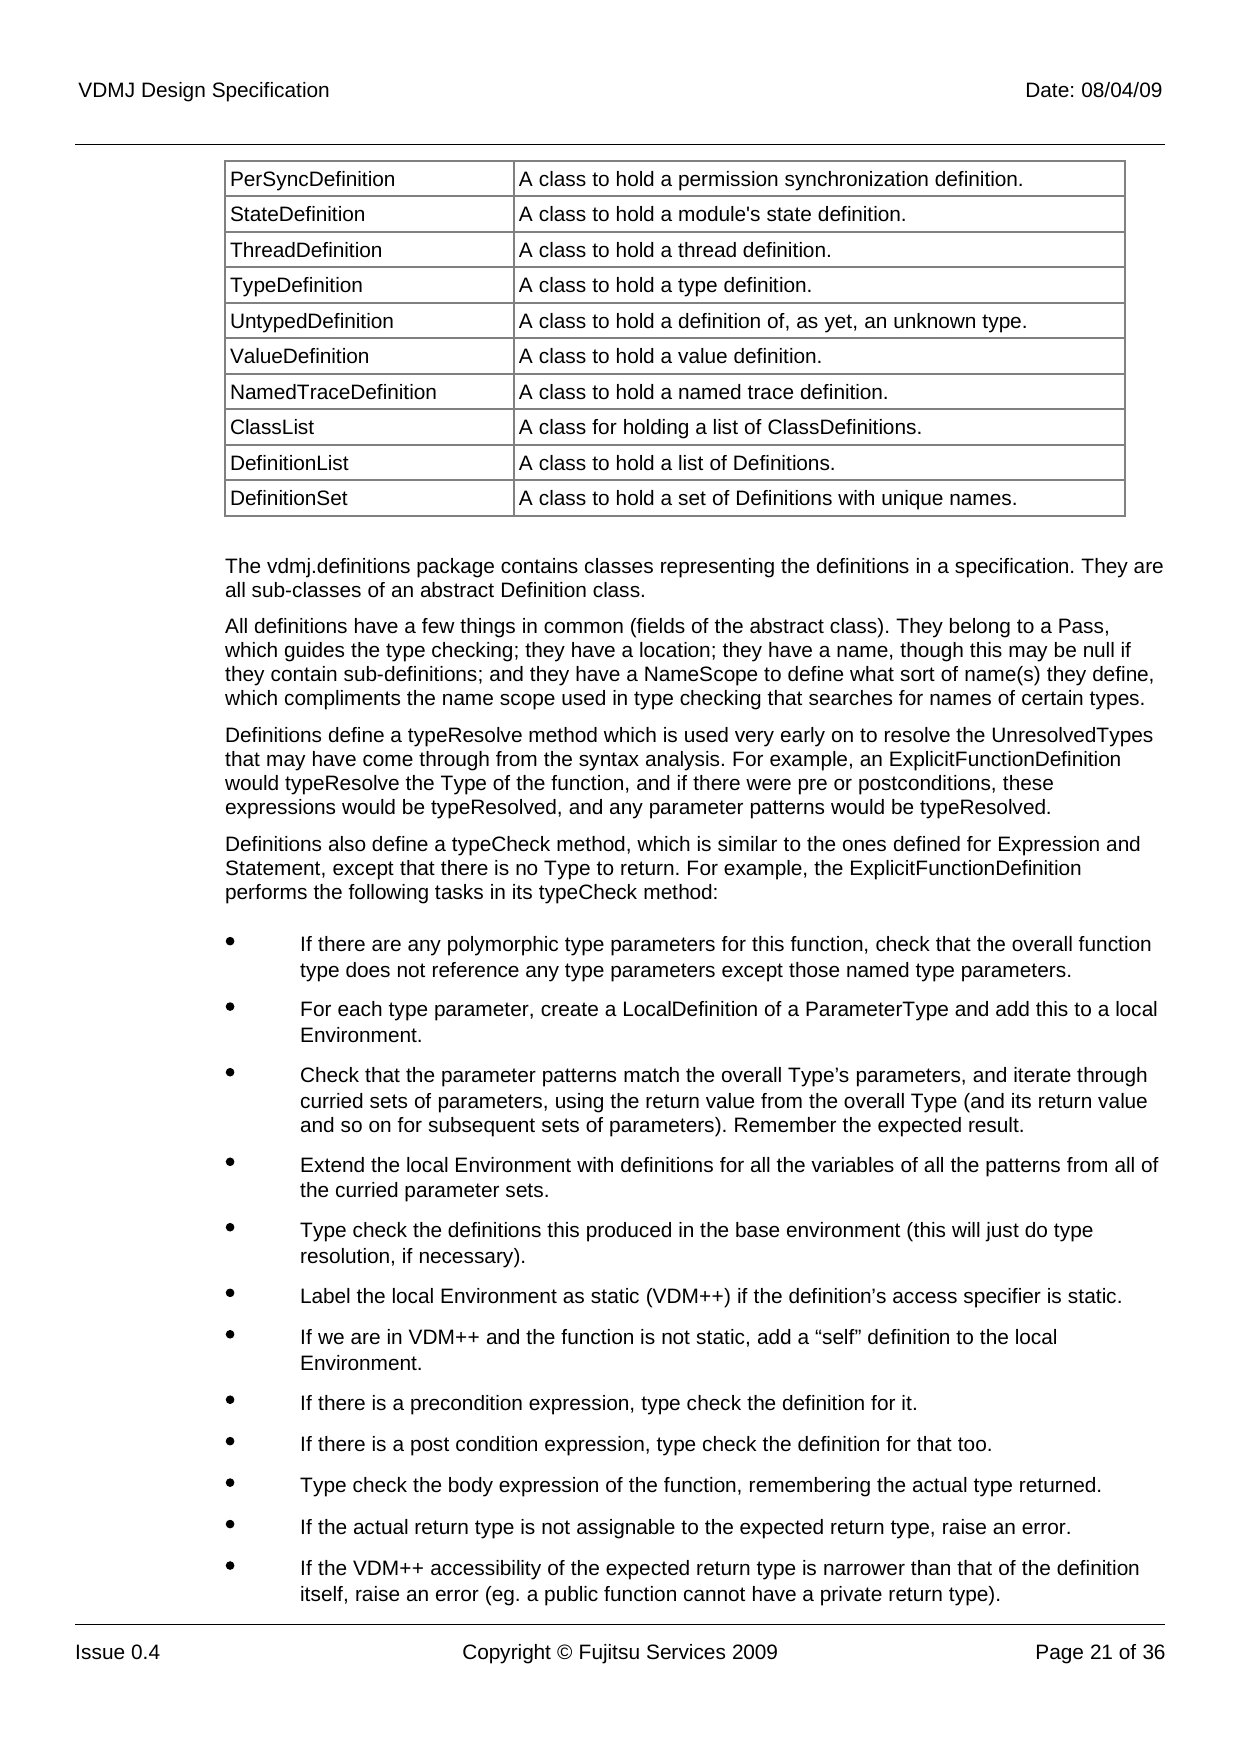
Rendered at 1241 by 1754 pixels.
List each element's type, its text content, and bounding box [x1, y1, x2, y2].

list Check that the parameter patterns match the overall Type’s parameters, and iterate through curried sets of parameters, using the return value from the overall Type (and its return value and so on for subsequent sets of parameters). Remember the expected result. [225, 1062, 1165, 1137]
table_cell A class to hold a named trace definition. [515, 375, 1124, 408]
table_cell TypeDefinition [226, 268, 513, 302]
table_cell A class to hold a module's state definition. [515, 197, 1124, 231]
table_cell ValueDefinition [226, 339, 513, 373]
list Type check the body expression of the function, remembering the actual type returned. [225, 1473, 1165, 1499]
table_cell ThreadDefinition [226, 233, 513, 266]
table_cell A class to hold a permission synchronization definition. [515, 162, 1124, 195]
table_cell A class to hold a list of Definitions. [515, 446, 1124, 479]
table_cell StateDefinition [226, 197, 513, 231]
list If there is a post condition expression, type check the definition for that too. [225, 1431, 1165, 1458]
table_cell A class to hold a set of Definitions with unique names. [515, 481, 1124, 515]
text Definitions define a typeResolve method which is used very early on to resolve the UnresolvedTypes that may have come through from the syntax analysis. For example, an ExplicitFunctionDefinition would typeResolve the Type of the function, and if there were pre or postconditions, these expressions would be typeResolved, and any parameter patterns would be typeResolved. [225, 723, 1165, 819]
list For each type parameter, create a LocalDefinition of a ParameterType and add this to a local Environment. [225, 997, 1165, 1047]
table_cell DefinitionSet [226, 481, 513, 515]
list Label the local Environment as static (VDM++) if the definition’s access specifier is static. [225, 1283, 1165, 1309]
list If the actual return type is not assignable to the expected return type, raise an error. [225, 1514, 1165, 1541]
table_cell UntypedDefinition [226, 304, 513, 337]
table_cell DefinitionList [226, 446, 513, 479]
text Definitions also define a typeCheck method, which is similar to the ones defined for Expression and Statement, except that there is no Type to return. For example, the ExplicitFunctionDefinition performs the following tasks in its typeCheck method: [225, 832, 1165, 904]
list If there are any polymorphic type parameters for this function, check that the overall function type does not reference any type parameters except those named type parameters. [225, 931, 1165, 982]
table_cell A class to hold a type definition. [515, 268, 1124, 302]
text The vdmj.definitions package contains classes representing the definitions in a specification. They are all sub-classes of an abstract Definition class. [225, 553, 1165, 602]
table_cell A class to hold a value definition. [515, 339, 1124, 373]
text All definitions have a few things in common (fields of the abstract class). They belong to a Pass, which guides the type checking; they have a location; they have a name, though this may be null if they contain sub-definitions; and they have a NameScope to define what sort of name(s) they define, which compliments the name scope used in type checking that searches for names of certain types. [225, 614, 1165, 710]
list Extend the local Environment with definitions for all the variables of all the patterns from all of the curried parameter sets. [225, 1152, 1165, 1202]
list If we are in VDM++ and the function is not static, add a “self” definition to the local Environment. [225, 1324, 1165, 1375]
table_cell NamedTraceDefinition [226, 375, 513, 408]
table_cell A class to hold a definition of, as yet, an unknown type. [515, 304, 1124, 337]
list If the VDM++ accessibility of the expected return type is narrower than that of the definition itself, raise an error (eg. a public function cannot have a private return type). [225, 1556, 1165, 1606]
list If there is a precondition expression, type check the definition for it. [225, 1390, 1165, 1416]
table_cell A class to hold a thread definition. [515, 233, 1124, 266]
table_cell A class for holding a list of ClassDefinitions. [515, 410, 1124, 444]
table_cell PerSyncDefinition [226, 162, 513, 195]
list Type check the definitions this produced in the base environment (this will just do type resolution, if necessary). [225, 1217, 1165, 1268]
table_cell ClassList [226, 410, 513, 444]
